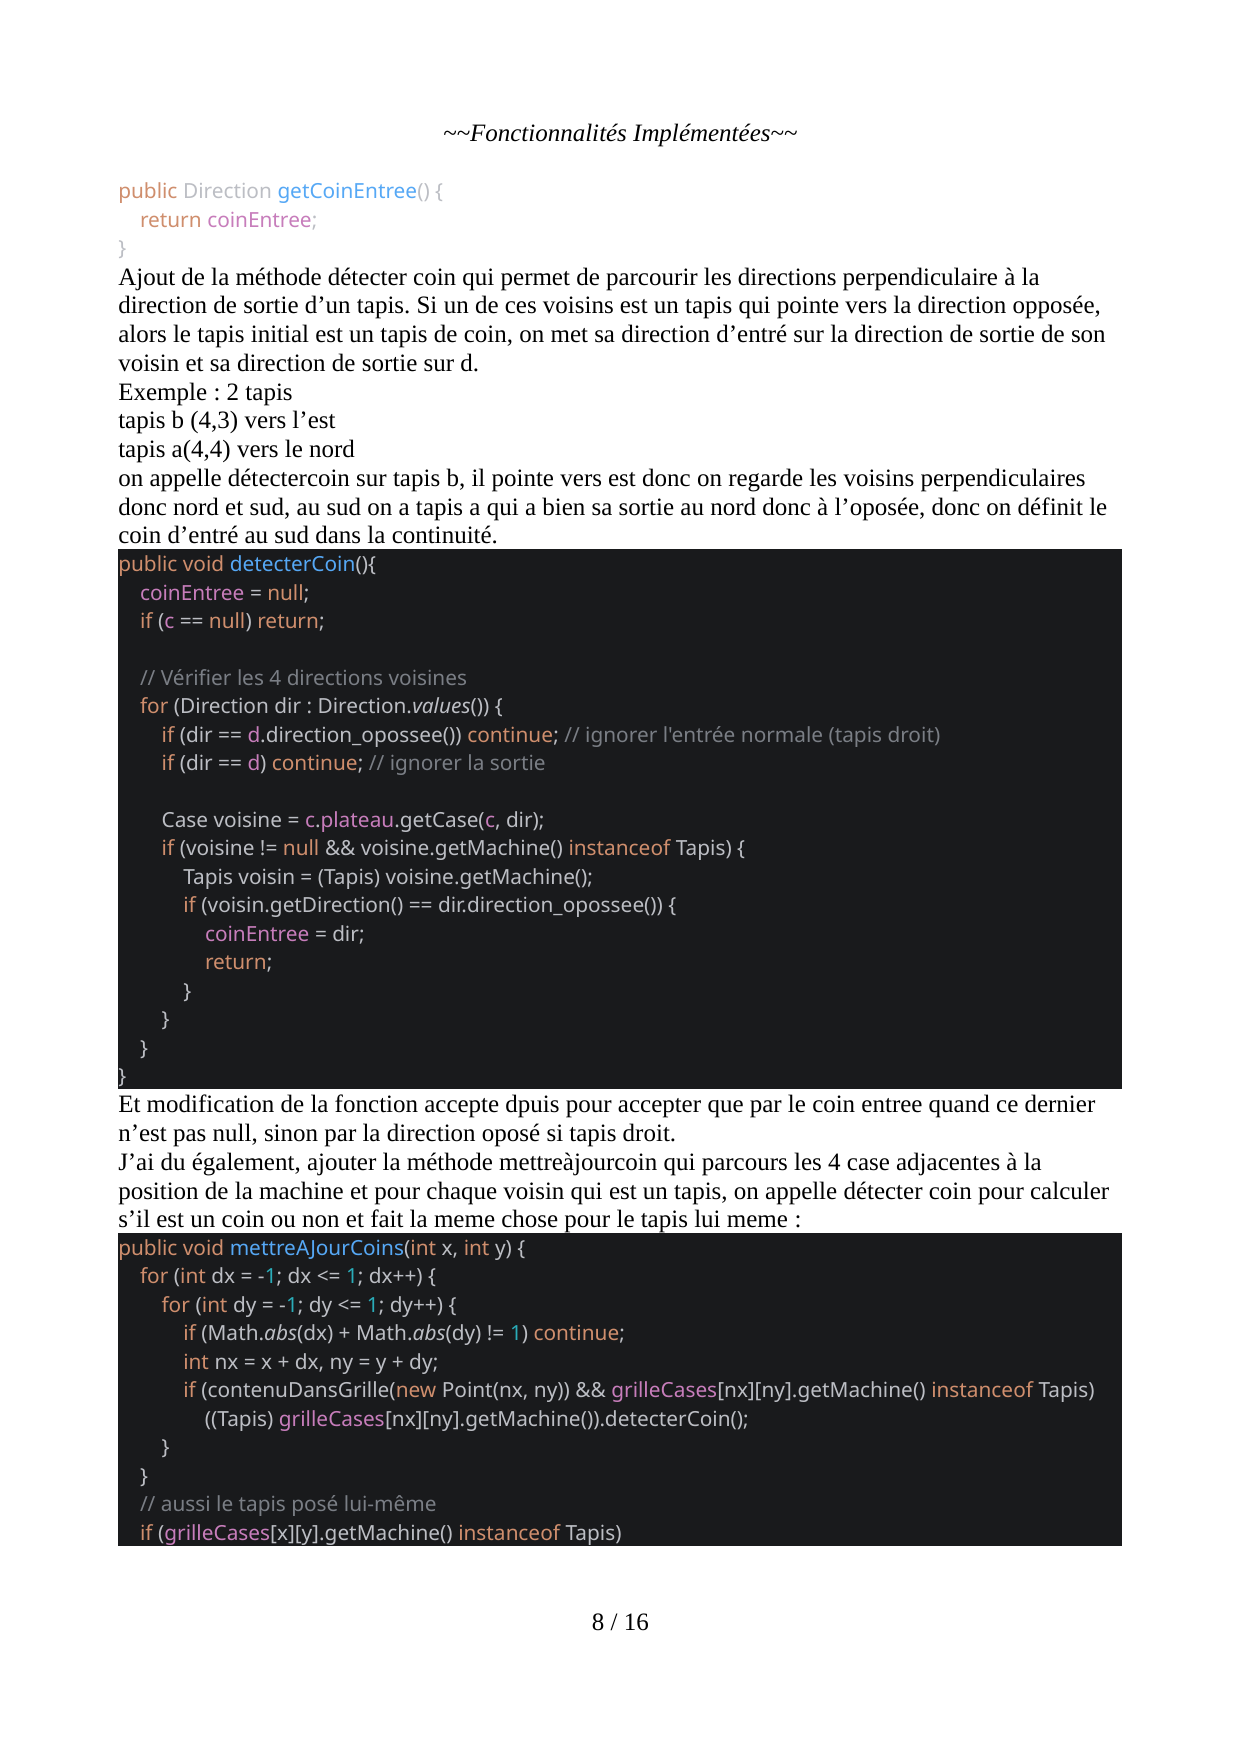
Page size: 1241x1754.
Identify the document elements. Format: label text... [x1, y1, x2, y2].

text J’ai du également, ajouter la méthode mettreàjourcoin qui parcours les 4 case adjacentes à la position de la machine et pour chaque voisin qui est un tapis, on appelle détecter coin pour calculer s’il est un coin ou non et fait la meme chose pour le tapis lui meme : [118, 1147, 1122, 1233]
text Exemple : 2 tapis [118, 377, 1122, 405]
text Ajout de la méthode détecter coin qui permet de parcourir les directions perpendiculaire à la direction de sortie d’un tapis. Si un de ces voisins est un tapis qui pointe vers la direction opposée, alors le tapis initial est un tapis de coin, on met sa direction d’entré sur la direction de sortie de son voisin et sa direction de sortie sur d. [118, 262, 1122, 377]
text Et modification de la fonction accepte dpuis pour accepter que par le coin entree quand ce dernier n’est pas null, sinon par la direction oposé si tapis droit. [118, 1089, 1122, 1147]
text on appelle détectercoin sur tapis b, il pointe vers est donc on regarde les voisins perpendiculaires donc nord et sud, au sud on a tapis a qui a bien sa sortie au nord donc à l’oposée, donc on définit le coin d’entré au sud dans la continuité. [118, 463, 1122, 549]
text public void mettreAJourCoins(int x, int y) { for (int dx = -1; dx <= 1; dx++) { for (int dy = -1; dy <= 1; dy++) { if (Math.abs(dx) + Math.abs(dy) != 1) continue; int nx = x + dx, ny = y + dy; if (contenuDansGrille(new Point(nx, ny)) && grilleCases[nx][ny].getMachine() instanceof Tapis) ((Tapis) grilleCases[nx][ny].getMachine()).detecterCoin(); } } // aussi le tapis posé lui-même if (grilleCases[x][y].getMachine() instanceof Tapis) [118, 1233, 1122, 1546]
text tapis a(4,4) vers le nord [118, 434, 1122, 463]
text public Direction getCoinEntree() { return coinEntree; } [118, 176, 1122, 262]
text public void detecterCoin(){ coinEntree = null; if (c == null) return; // Vérifier les 4 directions voisines for (Direction dir : Direction.values()) { if (dir == d.direction_opossee()) continue; // ignorer l'entrée normale (tapis droit) if (dir == d) continue; // ignorer la sortie Case voisine = c.plateau.getCase(c, dir); if (voisine != null && voisine.getMachine() instanceof Tapis) { Tapis voisin = (Tapis) voisine.getMachine(); if (voisin.getDirection() == dir.direction_opossee()) { coinEntree = dir; return; } } } } [118, 549, 1122, 1089]
text tapis b (4,3) vers l’est [118, 405, 1122, 434]
